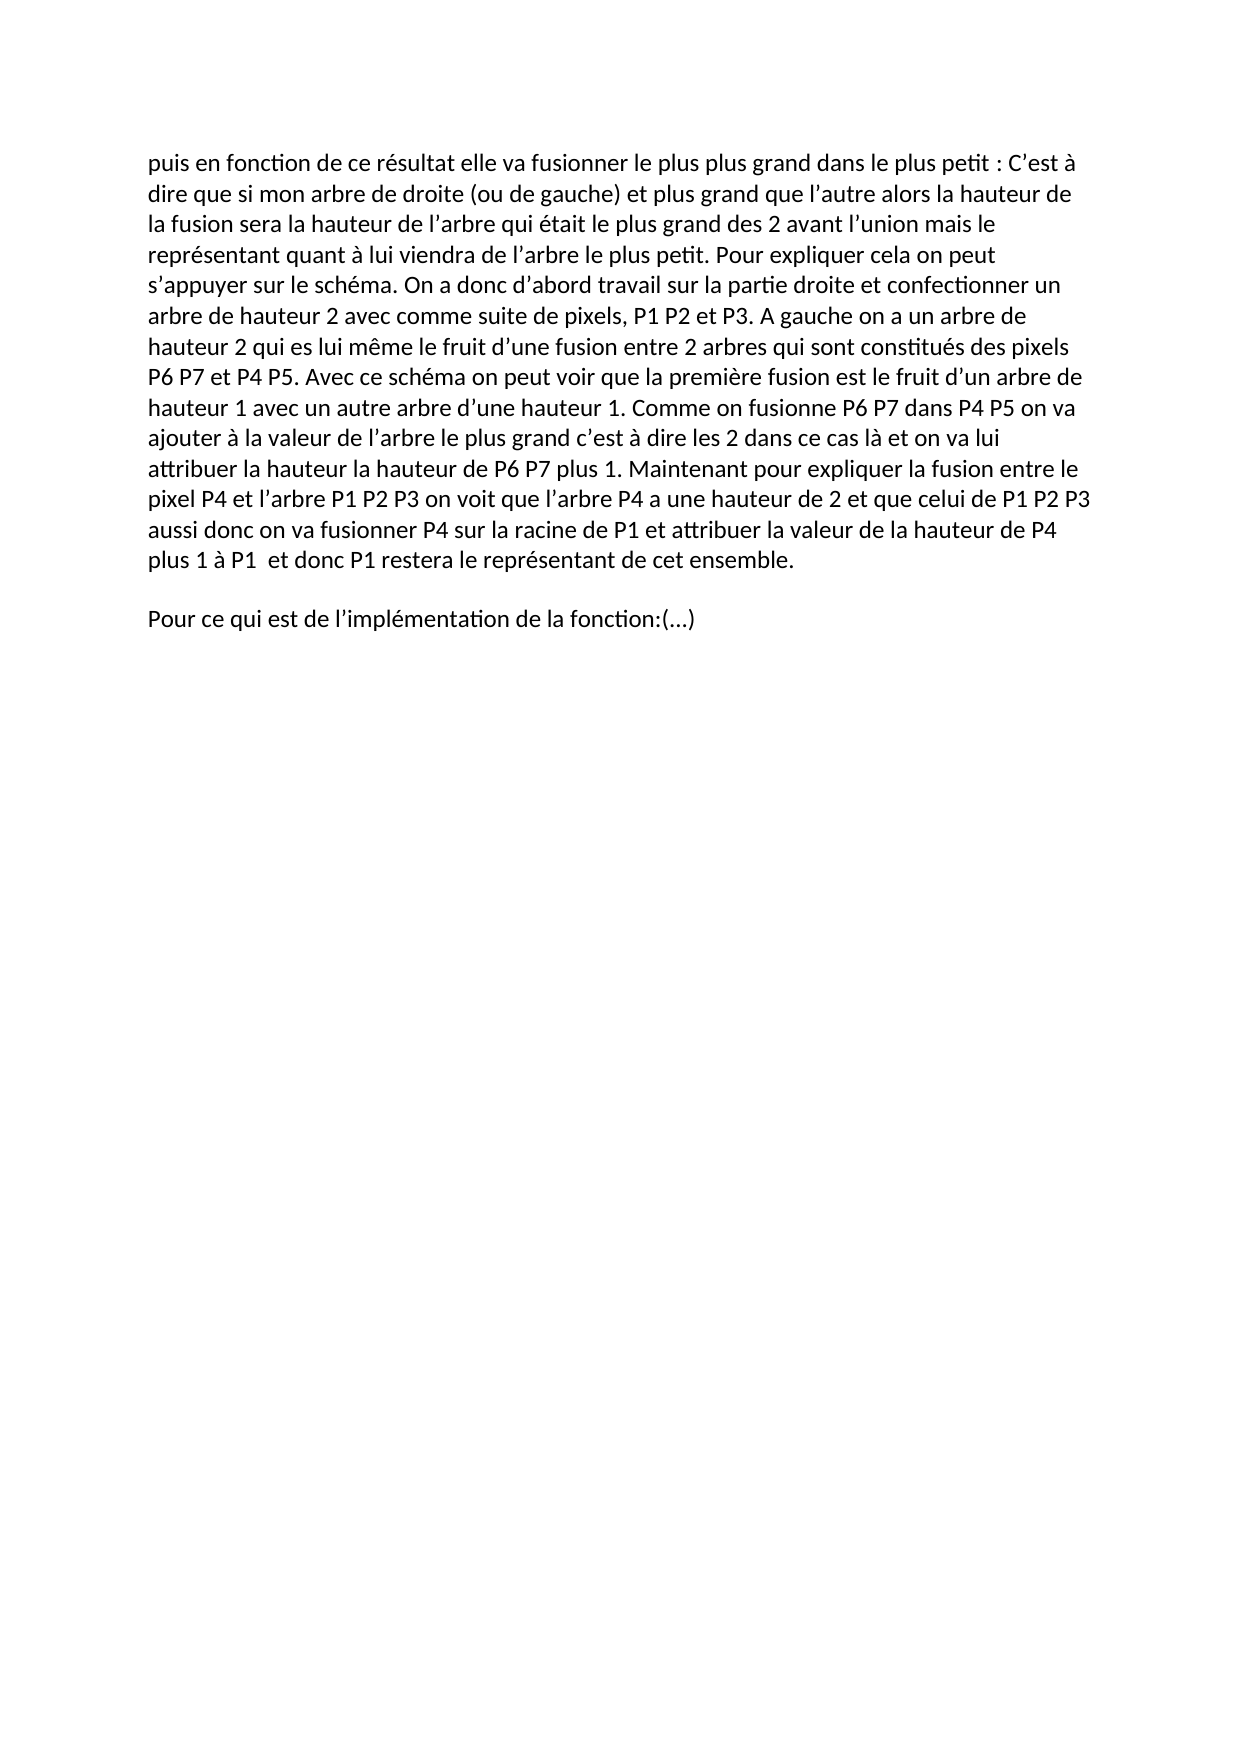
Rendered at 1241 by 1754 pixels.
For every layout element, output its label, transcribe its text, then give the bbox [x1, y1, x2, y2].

list puis en fonction de ce résultat elle va fusionner le plus plus grand dans le plus petit : C’est à dire que si mon arbre de droite (ou de gauche) et plus grand que l’autre alors la hauteur de la fusion sera la hauteur de l’arbre qui était le plus grand des 2 avant l’union mais le représentant quant à lui viendra de l’arbre le plus petit. Pour expliquer cela on peut s’appuyer sur le schéma. On a donc d’abord travail sur la partie droite et confectionner un arbre de hauteur 2 avec comme suite de pixels, P1 P2 et P3. A gauche on a un arbre de hauteur 2 qui es lui même le fruit d’une fusion entre 2 arbres qui sont constitués des pixels P6 P7 et P4 P5. Avec ce schéma on peut voir que la première fusion est le fruit d’un arbre de hauteur 1 avec un autre arbre d’une hauteur 1. Comme on fusionne P6 P7 dans P4 P5 on va ajouter à la valeur de l’arbre le plus grand c’est à dire les 2 dans ce cas là et on va lui attribuer la hauteur la hauteur de P6 P7 plus 1. Maintenant pour expliquer la fusion entre le pixel P4 et l’arbre P1 P2 P3 on voit que l’arbre P4 a une hauteur de 2 et que celui de P1 P2 P3 aussi donc on va fusionner P4 sur la racine de P1 et attribuer la valeur de la hauteur de P4 plus 1 à P1 et donc P1 restera le représentant de cet ensemble. [148, 148, 1093, 575]
list Pour ce qui est de l’implémentation de la fonction:(...) [148, 603, 1093, 633]
